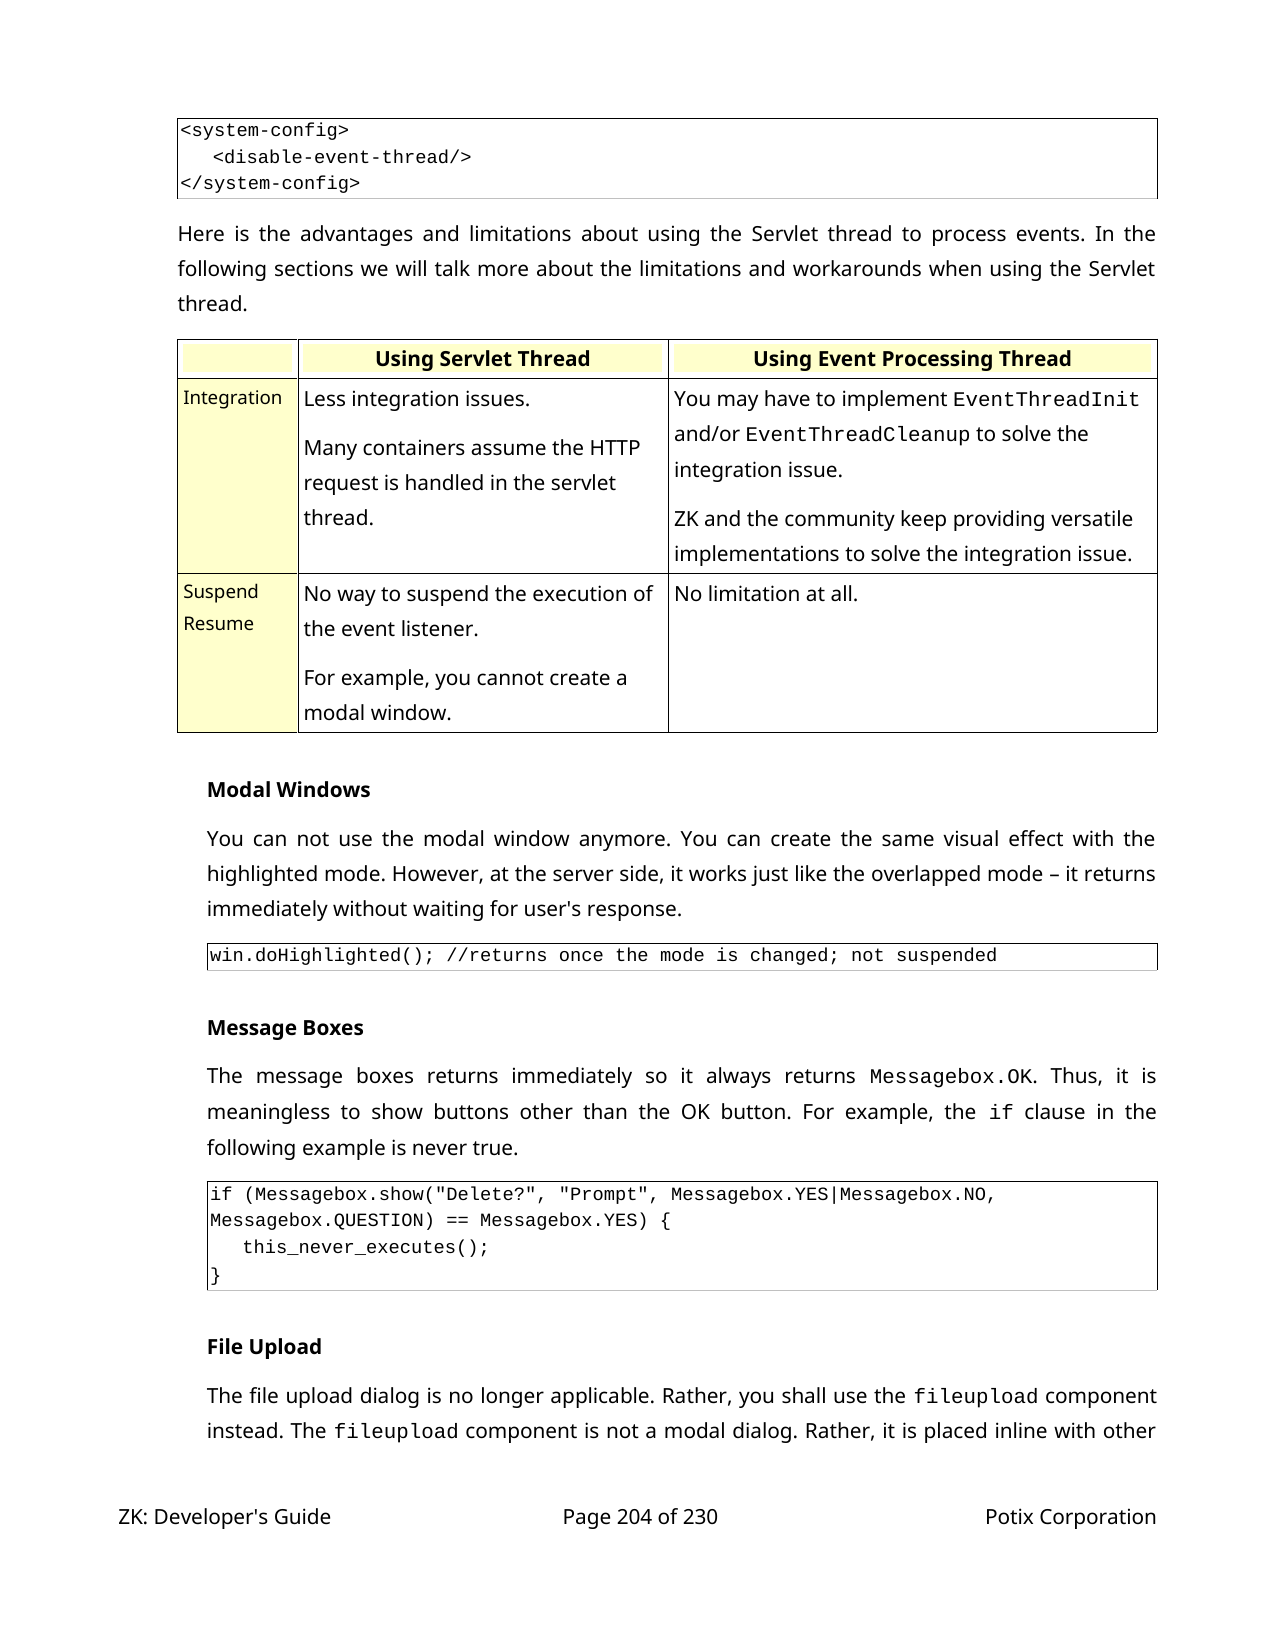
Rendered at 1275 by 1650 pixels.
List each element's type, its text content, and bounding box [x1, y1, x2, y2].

table_cell No limitation at all. [669, 574, 1157, 732]
table_cell Less integration issues. Many containers assume the HTTP request is handled in the servlet thread. [299, 379, 668, 573]
text You can not use the modal window anymore. You can create the same visual effect with the highlighted mode. However, at the server side, it works just like the overlapped mode – it returns immediately without waiting for user's response. [207, 824, 1157, 922]
table_cell No way to suspend the execution of the event listener. For example, you cannot create a modal window. [299, 574, 668, 732]
text this_never_executes(); [208, 1235, 1157, 1259]
table_header Using Servlet Thread [299, 340, 668, 378]
table_cell You may have to implement EventThreadInit and/or EventThreadCleanup to solve the integration issue. ZK and the community keep providing versatile implementations to solve the integration issue. [669, 379, 1157, 573]
table_cell Suspend Resume [178, 574, 297, 732]
text The file upload dialog is no longer applicable. Rather, you shall use the fileupload component instead. The fileupload component is not a modal dialog. Rather, it is placed inline with other [207, 1381, 1157, 1445]
text } [208, 1262, 1157, 1290]
subtitle Message Boxes [207, 1013, 1157, 1041]
text The message boxes returns immediately so it always returns Messagebox.OK. Thus, it is meaningless to show buttons other than the OK button. For example, the if clause in the following example is never true. [207, 1062, 1157, 1161]
table_cell Integration [178, 379, 297, 573]
subtitle Modal Windows [207, 775, 1157, 803]
table_header Using Event Processing Thread [669, 340, 1157, 378]
text if (Messagebox.show("Delete?", "Prompt", Messagebox.YES|Messagebox.NO, Messagebox.QUESTION) == Messagebox.YES) { [208, 1182, 1157, 1232]
table_header [178, 340, 297, 378]
text Here is the advantages and limitations about using the Servlet thread to process events. In the following sections we will talk more about the limitations and workarounds when using the Servlet thread. [177, 219, 1157, 318]
subtitle File Upload [207, 1332, 1157, 1360]
text win.doHighlighted(); //returns once the mode is changed; not suspended [208, 944, 1157, 970]
text <system-config> <disable-event-thread/> </system-config> [178, 119, 1157, 198]
